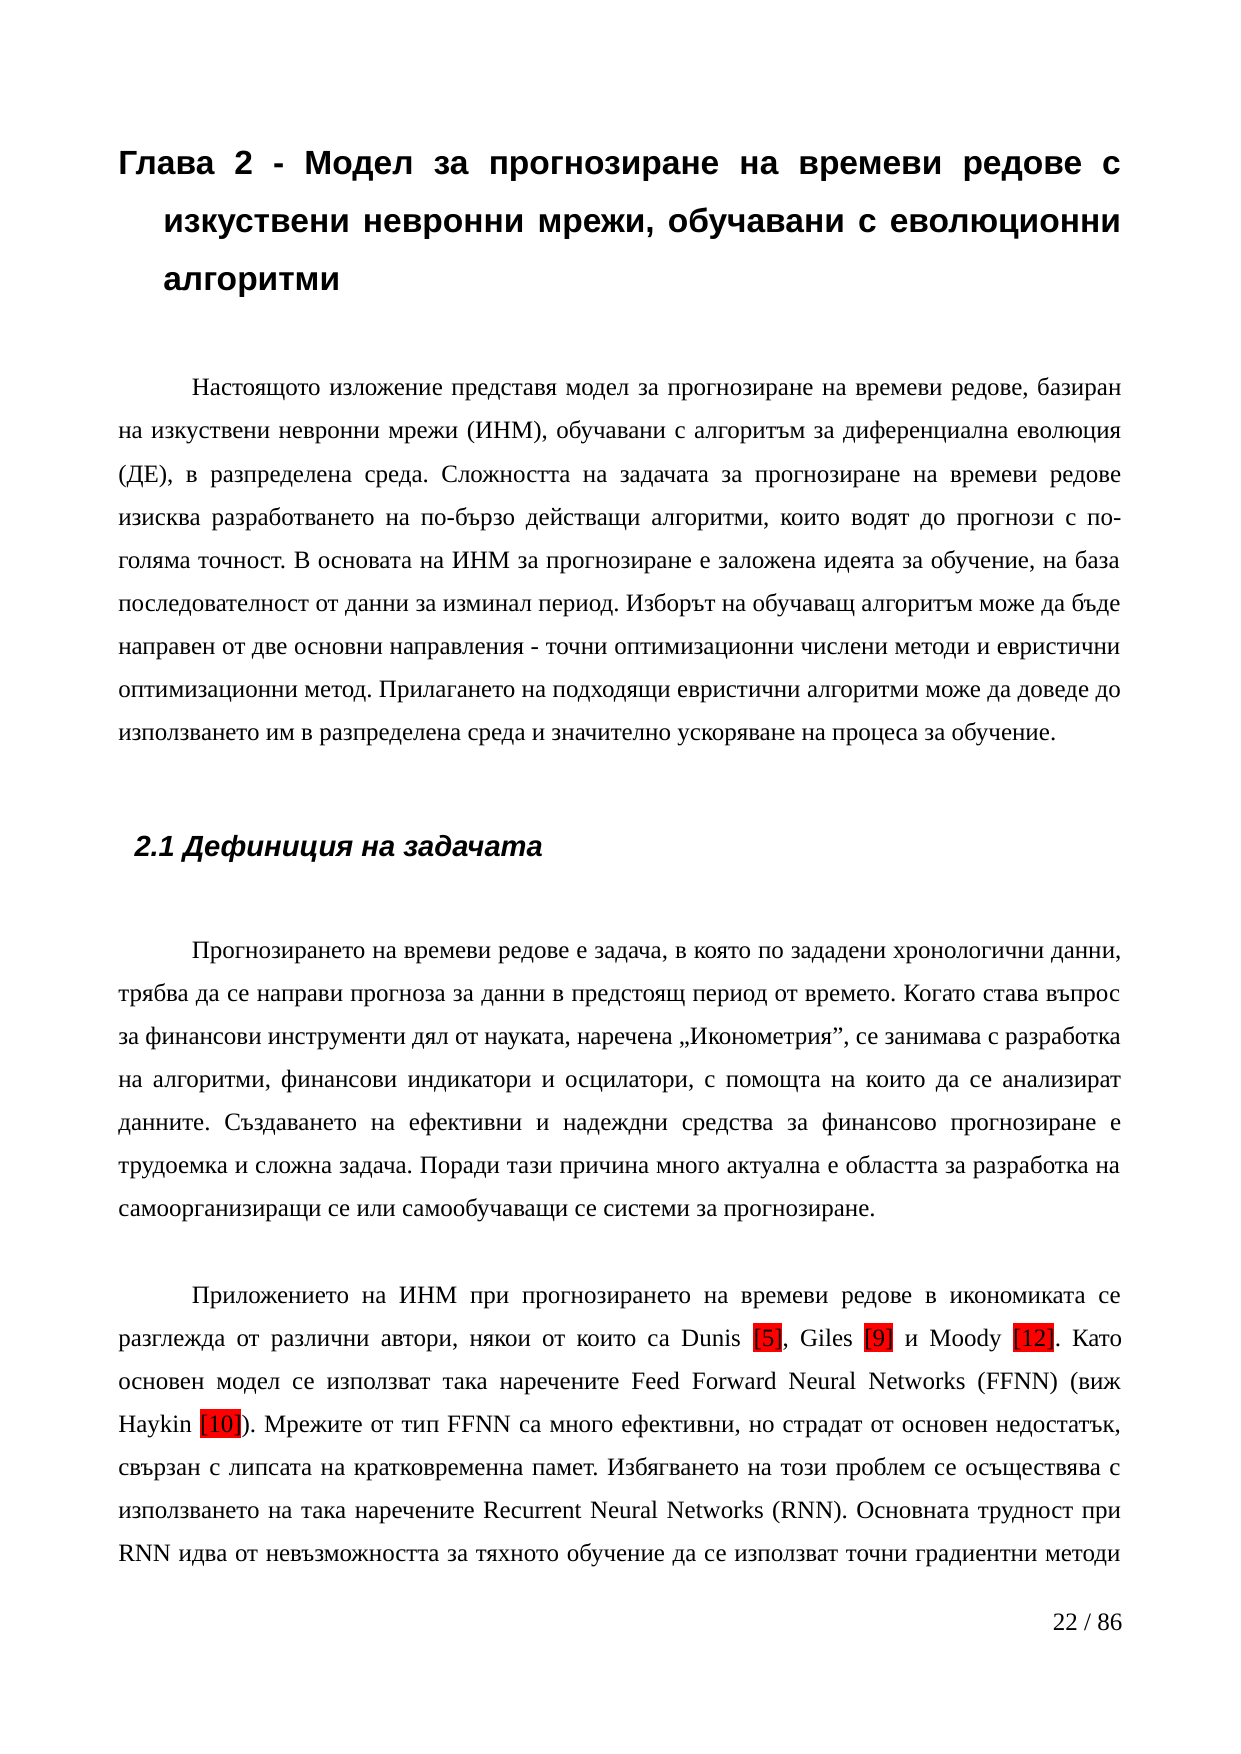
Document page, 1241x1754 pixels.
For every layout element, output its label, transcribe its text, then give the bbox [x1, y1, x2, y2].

subtitle Глава 2 - Модел за прогнозиране на времеви редове с изкуствени невронни мрежи, обучавани с еволюционни алгоритми [118, 143, 1122, 298]
text Приложението на ИНМ при прогнозирането на времеви редове в икономиката се разглежда от различни автори, някои от които са Dunis [5], Giles [9] и Moody [12]. Като основен модел се използват така наречените Feed Forward Neural Networks (FFNN) (виж Haykin [10]). Мрежите от тип FFNN са много ефективни, но страдат от основен недостатък, свързан с липсата на кратковременна памет. Избягването на този проблем се осъществява с използването на така наречените Recurrent Neural Networks (RNN). Основната трудност при RNN идва от невъзможността за тяхното обучение да се използват точни градиентни методи [118, 1280, 1122, 1567]
text Настоящото изложение представя модел за прогнозиране на времеви редове, базиран на изкуствени невронни мрежи (ИНМ), обучавани с алгоритъм за диференциална еволюция (ДЕ), в разпределена среда. Сложността на задачата за прогнозиране на времеви редове изисква разработването на по-бързо действащи алгоритми, които водят до прогнози с по-голяма точност. В основата на ИНМ за прогнозиране е заложена идеята за обучение, на база последователност от данни за изминал период. Изборът на обучаващ алгоритъм може да бъде направен от две основни направления - точни оптимизационни числени методи и евристични оптимизационни метод. Прилагането на подходящи евристични алгоритми може да доведе до използването им в разпределена среда и значително ускоряване на процеса за обучение. [118, 372, 1122, 746]
subtitle 2.1 Дефиниция на задачата [118, 829, 1122, 862]
text Прогнозирането на времеви редове е задача, в която по зададени хронологични данни, трябва да се направи прогноза за данни в предстоящ период от времето. Когато става въпрос за финансови инструменти дял от науката, наречена „Иконометрия”, се занимава с разработка на алгоритми, финансови индикатори и осцилатори, с помощта на които да се анализират данните. Създаването на ефективни и надеждни средства за финансово прогнозиране е трудоемка и сложна задача. Поради тази причина много актуална е областта за разработка на самоорганизиращи се или самообучаващи се системи за прогнозиране. [118, 935, 1122, 1222]
